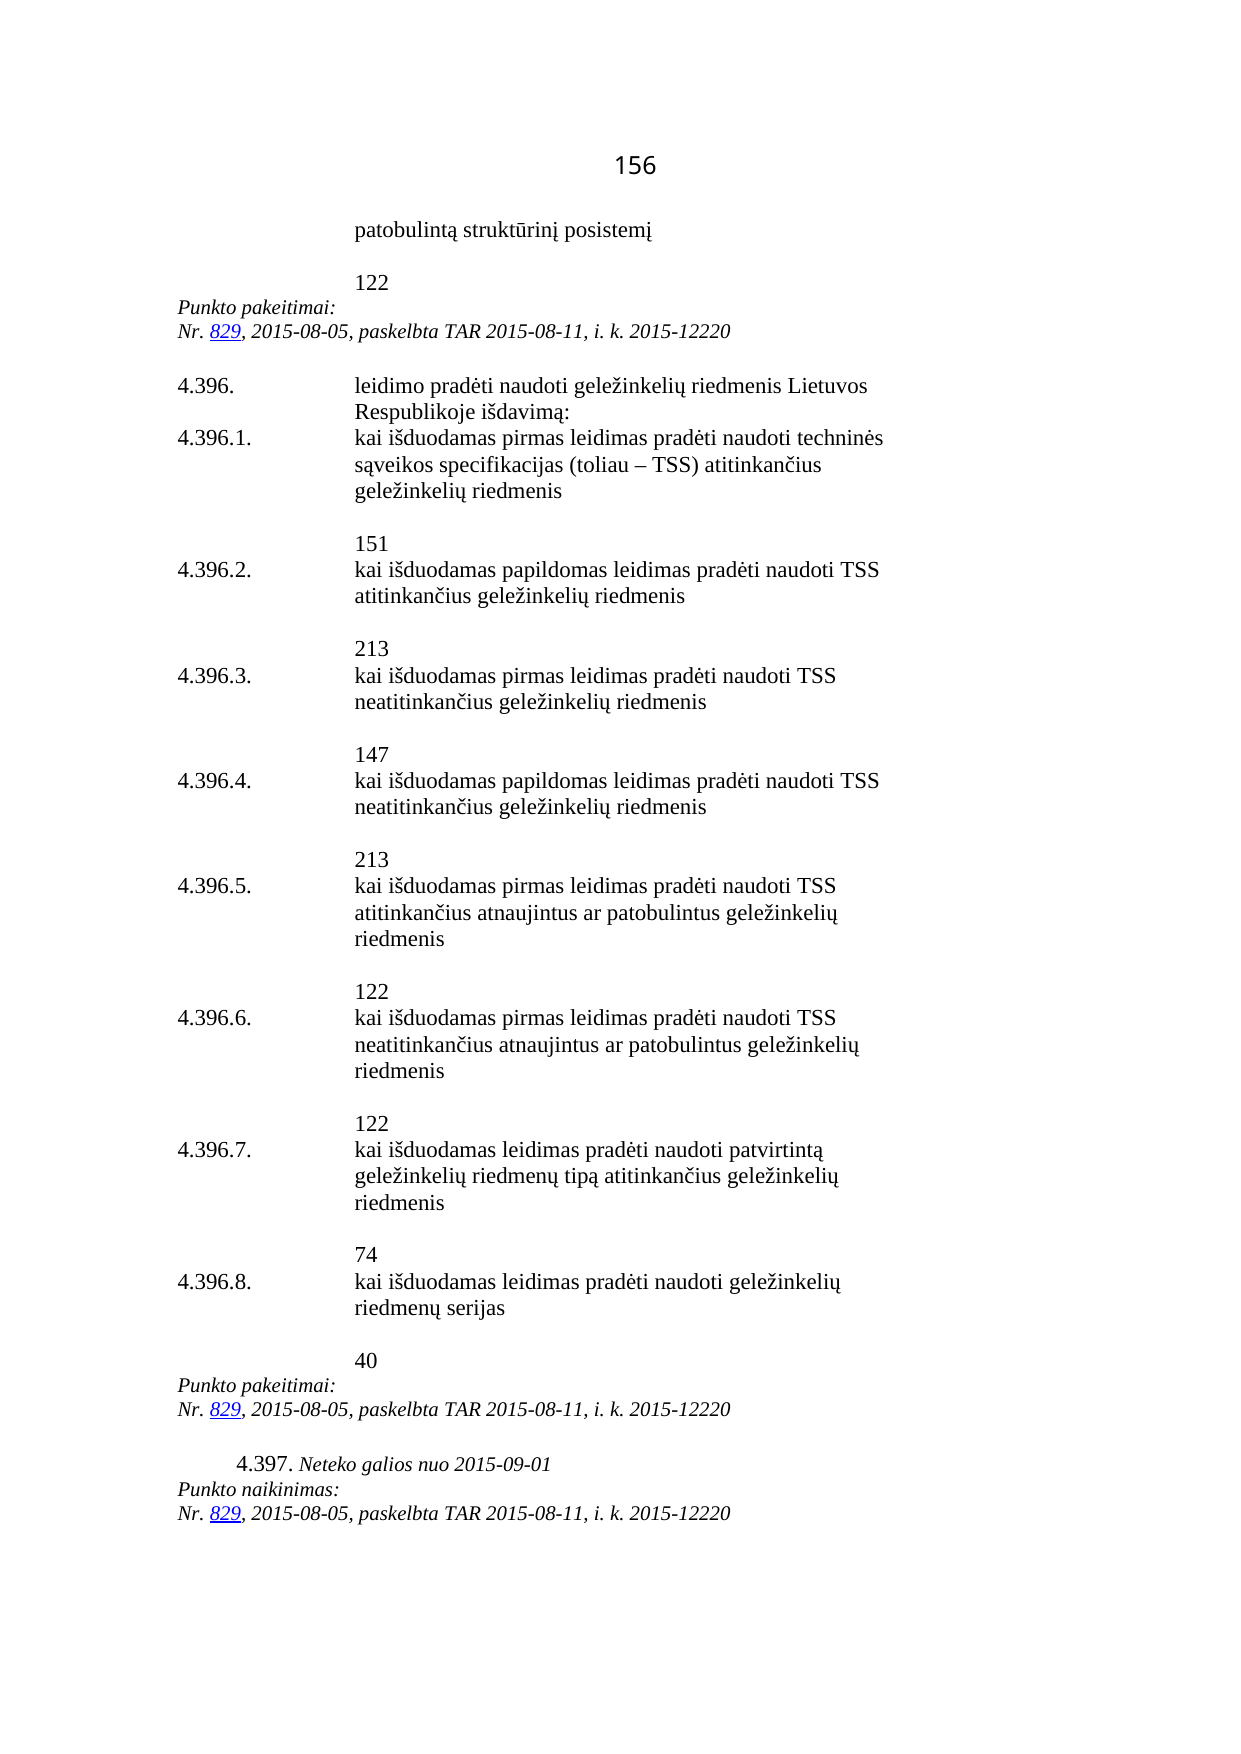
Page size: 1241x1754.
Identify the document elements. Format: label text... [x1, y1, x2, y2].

text Punkto pakeitimai: [177, 1373, 1093, 1397]
text geležinkelių riedmenis 151 [354, 477, 945, 556]
text Nr. 829, 2015-08-05, paskelbta TAR 2015-08-11, i. k. 2015-12220 [177, 319, 1093, 343]
text riedmenų serijas 40 [354, 1294, 945, 1373]
text riedmenis 122 [354, 1057, 945, 1136]
text riedmenis 74 [354, 1189, 945, 1268]
text 4.396.5. kai išduodamas pirmas leidimas pradėti naudoti TSS [177, 872, 945, 899]
text atitinkančius atnaujintus ar patobulintus geležinkelių [354, 899, 945, 925]
text 4.396.6. kai išduodamas pirmas leidimas pradėti naudoti TSS [177, 1004, 945, 1031]
text 4.397. Neteko galios nuo 2015-09-01 [177, 1450, 1093, 1476]
text neatitinkančius atnaujintus ar patobulintus geležinkelių [354, 1031, 945, 1057]
text geležinkelių riedmenų tipą atitinkančius geležinkelių [354, 1162, 945, 1189]
text Punkto naikinimas: [177, 1476, 1093, 1501]
text 4.396.8. kai išduodamas leidimas pradėti naudoti geležinkelių [177, 1268, 945, 1294]
text atitinkančius geležinkelių riedmenis 213 [354, 583, 945, 662]
text 4.396.3. kai išduodamas pirmas leidimas pradėti naudoti TSS [177, 662, 945, 688]
text neatitinkančius geležinkelių riedmenis 213 [354, 793, 945, 872]
text 4.396.2. kai išduodamas papildomas leidimas pradėti naudoti TSS [177, 556, 945, 583]
text Nr. 829, 2015-08-05, paskelbta TAR 2015-08-11, i. k. 2015-12220 [177, 1397, 1093, 1421]
text 4.396.4. kai išduodamas papildomas leidimas pradėti naudoti TSS [177, 767, 945, 793]
text sąveikos specifikacijas (toliau – TSS) atitinkančius [354, 451, 945, 477]
text 4.396.7. kai išduodamas leidimas pradėti naudoti patvirtintą [177, 1136, 945, 1162]
text Nr. 829, 2015-08-05, paskelbta TAR 2015-08-11, i. k. 2015-12220 [177, 1501, 1093, 1524]
text Respublikoje išdavimą: [354, 398, 945, 424]
text patobulintą struktūrinį posistemį 122 [354, 216, 945, 295]
text 4.396. leidimo pradėti naudoti geležinkelių riedmenis Lietuvos [177, 372, 945, 398]
text riedmenis 122 [354, 925, 945, 1004]
text Punkto pakeitimai: [177, 295, 1093, 319]
text neatitinkančius geležinkelių riedmenis 147 [354, 688, 945, 767]
text 4.396.1. kai išduodamas pirmas leidimas pradėti naudoti techninės [177, 424, 945, 451]
